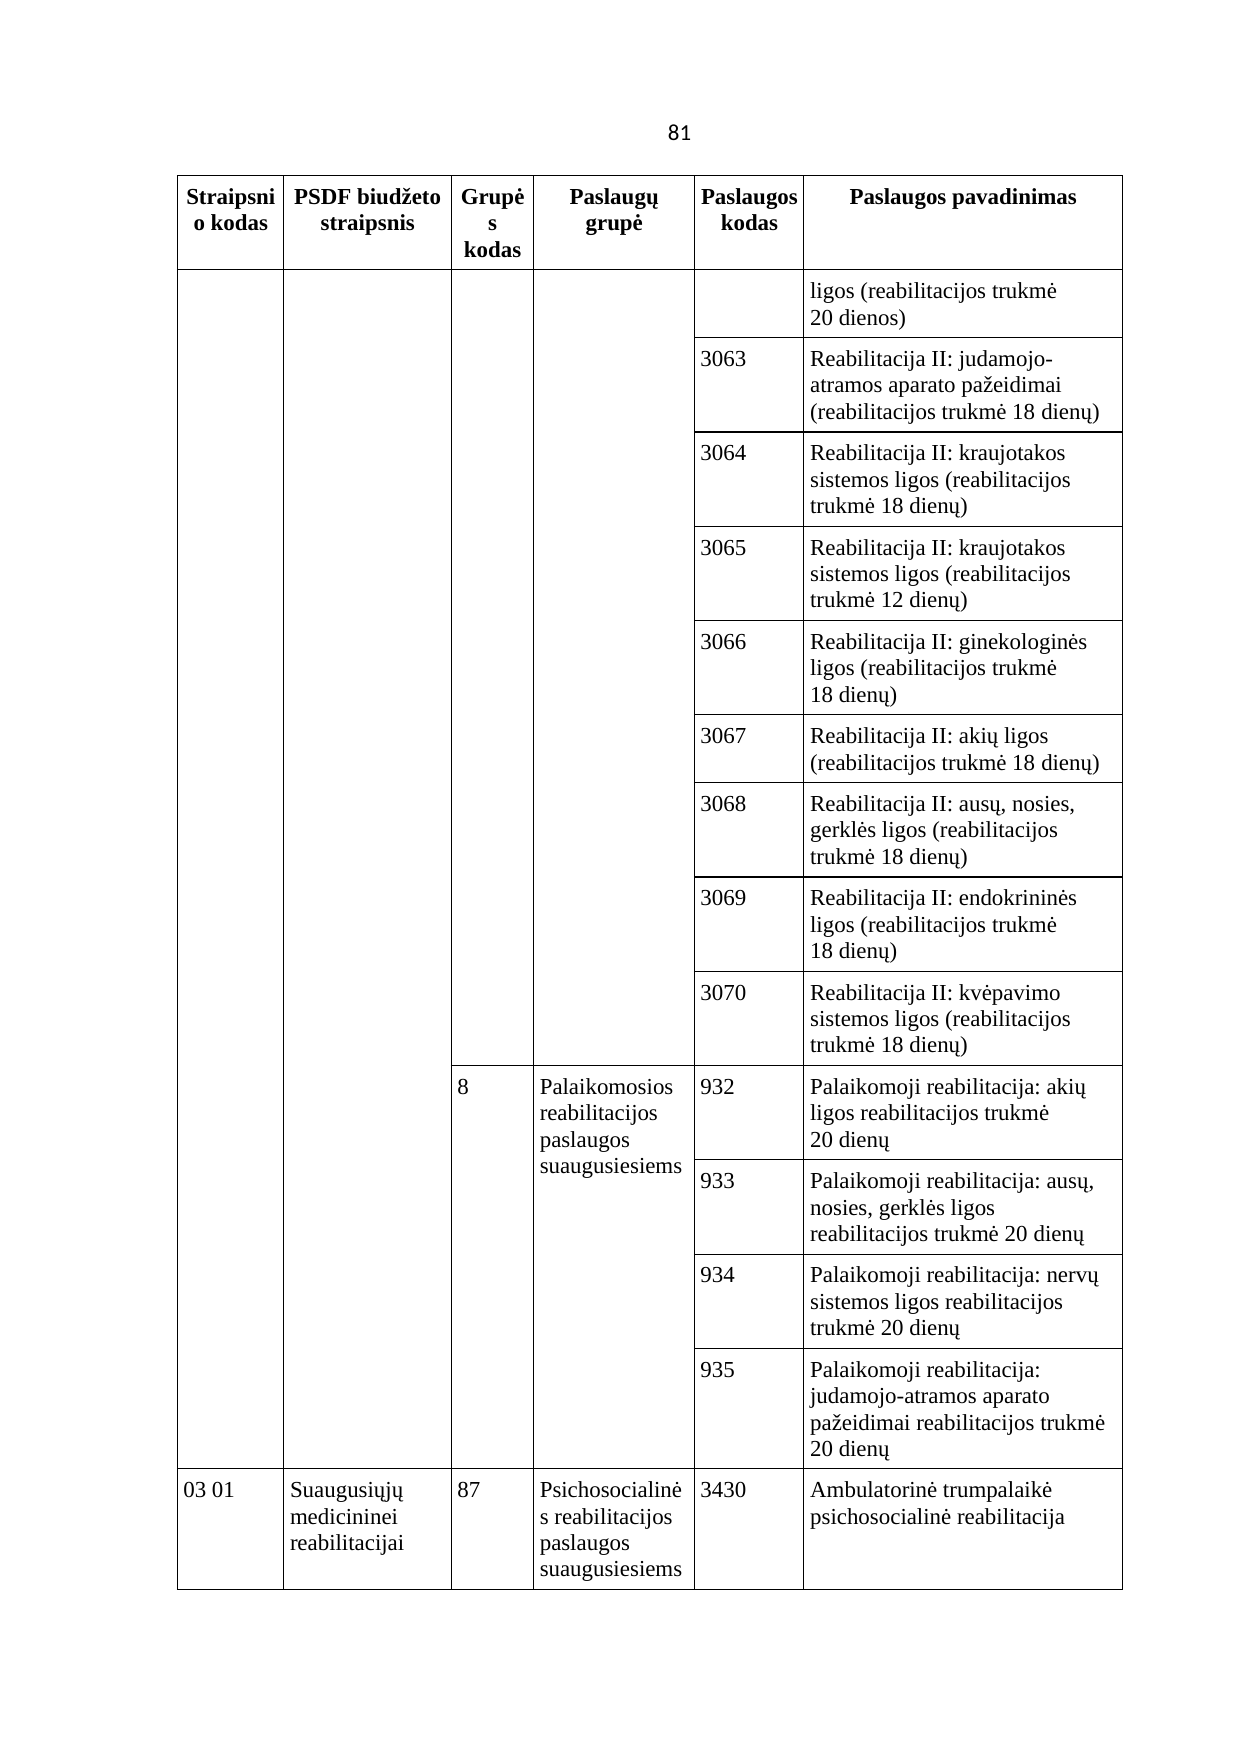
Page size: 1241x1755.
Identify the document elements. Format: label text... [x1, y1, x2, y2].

table_cell [178, 971, 283, 1065]
table_cell [178, 1159, 283, 1253]
table_cell [452, 714, 533, 782]
table_cell [452, 526, 533, 620]
table_cell 3430 [695, 1469, 803, 1589]
table_cell Palaikomoji reabilitacija: ausų, nosies, gerklės ligos reabilitacijos trukmė 20 dienų [804, 1160, 1122, 1253]
table_cell [284, 714, 451, 782]
table_cell Psichosocialinės reabilitacijos paslaugos suaugusiesiems [534, 1469, 694, 1589]
table_cell 934 [695, 1255, 803, 1348]
table_cell [178, 1348, 283, 1468]
table_cell Suaugusiųjų medicininei reabilitacijai [284, 1469, 451, 1589]
table_cell [178, 1065, 283, 1159]
table_cell [178, 876, 283, 971]
table_cell [178, 337, 283, 431]
table_cell [452, 270, 533, 337]
table_cell [452, 1159, 533, 1253]
table_cell Reabilitacija II: akių ligos (reabilitacijos trukmė 18 dienų) [804, 715, 1122, 782]
table_cell [284, 1065, 451, 1159]
table_cell Palaikomoji reabilitacija: akių ligos reabilitacijos trukmė 20 dienų [804, 1066, 1122, 1159]
table_cell 03 01 [178, 1469, 283, 1589]
table_cell Reabilitacija II: kraujotakos sistemos ligos (reabilitacijos trukmė 12 dienų) [804, 527, 1122, 620]
table_cell Reabilitacija II: ausų, nosies, gerklės ligos (reabilitacijos trukmė 18 dienų) [804, 783, 1122, 876]
table_cell 3070 [695, 972, 803, 1065]
table_cell [284, 431, 451, 526]
table_cell [534, 876, 694, 971]
table_cell [284, 1348, 451, 1468]
table_cell [534, 714, 694, 782]
table_cell [284, 526, 451, 620]
table_cell [178, 526, 283, 620]
table_cell Palaikomoji reabilitacija: nervų sistemos ligos reabilitacijos trukmė 20 dienų [804, 1255, 1122, 1348]
table_cell [178, 1254, 283, 1348]
table_cell Palaikomoji reabilitacija: judamojo-atramos aparato pažeidimai reabilitacijos trukmė 20 dienų [804, 1349, 1122, 1468]
table_cell Reabilitacija II: kvėpavimo sistemos ligos (reabilitacijos trukmė 18 dienų) [804, 972, 1122, 1065]
table_cell [284, 1159, 451, 1253]
table_header Straipsnio kodas [178, 176, 283, 269]
table_cell [534, 620, 694, 714]
table_cell Ambulatorinė trumpalaikė psichosocialinė reabilitacija [804, 1469, 1122, 1589]
table_cell 3064 [695, 433, 803, 526]
table_cell 3063 [695, 338, 803, 431]
table_cell [534, 270, 694, 337]
table_cell [534, 1254, 694, 1348]
table_cell 3067 [695, 715, 803, 782]
table_cell [534, 1348, 694, 1468]
table_cell Reabilitacija II: ginekologinės ligos (reabilitacijos trukmė 18 dienų) [804, 621, 1122, 714]
table_cell [452, 337, 533, 431]
table_cell [695, 270, 803, 337]
table_cell [452, 876, 533, 971]
table_cell [452, 1348, 533, 1468]
table_cell [284, 1254, 451, 1348]
table_cell [178, 714, 283, 782]
table_cell [534, 971, 694, 1065]
table_cell Reabilitacija II: judamojo-atramos aparato pažeidimai (reabilitacijos trukmė 18 dienų) [804, 338, 1122, 431]
table_cell 3066 [695, 621, 803, 714]
table_cell 3068 [695, 783, 803, 876]
table_cell [452, 1254, 533, 1348]
table_cell 935 [695, 1349, 803, 1468]
table_cell 933 [695, 1160, 803, 1253]
table_header Grupės kodas [452, 176, 533, 269]
table_cell [284, 971, 451, 1065]
table_cell [534, 782, 694, 876]
table_header Paslaugos pavadinimas [804, 176, 1122, 269]
table_cell [452, 782, 533, 876]
table_cell ligos (reabilitacijos trukmė 20 dienos) [804, 270, 1122, 337]
table_cell 932 [695, 1066, 803, 1159]
table_cell [284, 782, 451, 876]
table_cell Reabilitacija II: kraujotakos sistemos ligos (reabilitacijos trukmė 18 dienų) [804, 433, 1122, 526]
table_cell [284, 876, 451, 971]
table_cell [284, 620, 451, 714]
table_cell 87 [452, 1469, 533, 1589]
table_cell [534, 526, 694, 620]
table_cell 3065 [695, 527, 803, 620]
table_cell 3069 [695, 878, 803, 971]
table_cell 8 [452, 1066, 533, 1159]
table_cell [284, 337, 451, 431]
table_cell Palaikomosios reabilitacijos paslaugos suaugusiesiems [534, 1066, 694, 1253]
table_cell [534, 337, 694, 431]
table_cell Reabilitacija II: endokrininės ligos (reabilitacijos trukmė 18 dienų) [804, 878, 1122, 971]
table_cell [178, 270, 283, 337]
table_cell [452, 971, 533, 1065]
table_cell [178, 782, 283, 876]
table_cell [452, 431, 533, 526]
table_cell [284, 270, 451, 337]
table_cell [534, 431, 694, 526]
table_header Paslaugų grupė [534, 176, 694, 269]
table_header PSDF biudžeto straipsnis [284, 176, 451, 269]
table_cell [452, 620, 533, 714]
table_cell [178, 620, 283, 714]
table_cell [178, 431, 283, 526]
table_header Paslaugos kodas [695, 176, 803, 269]
